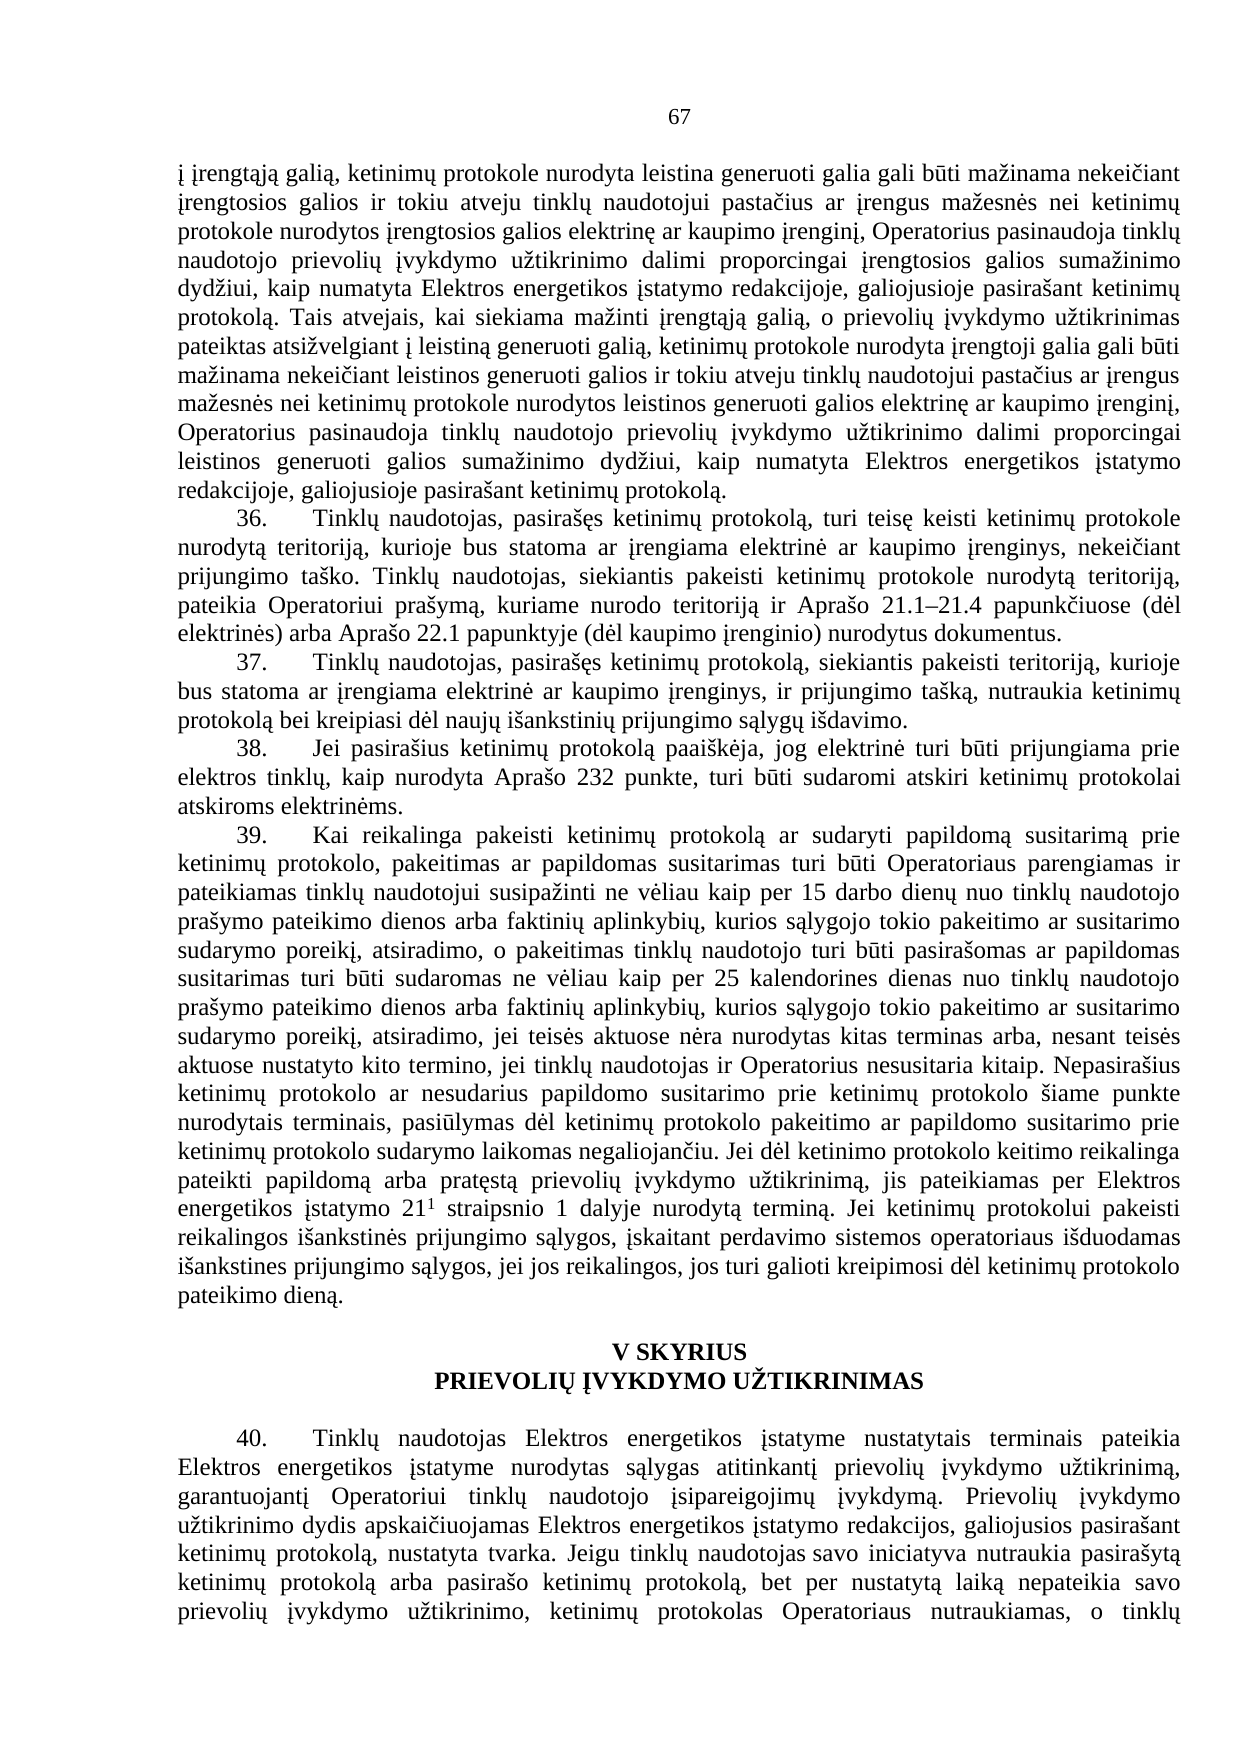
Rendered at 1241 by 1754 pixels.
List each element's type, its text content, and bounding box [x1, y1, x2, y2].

text PRIEVOLIŲ ĮVYKDYMO UŽTIKRINIMAS [177, 1366, 1181, 1395]
text 36. Tinklų naudotojas, pasirašęs ketinimų protokolą, turi teisę keisti ketinimų protokole nurodytą teritoriją, kurioje bus statoma ar įrengiama elektrinė ar kaupimo įrenginys, nekeičiant prijungimo taško. Tinklų naudotojas, siekiantis pakeisti ketinimų protokole nurodytą teritoriją, pateikia Operatoriui prašymą, kuriame nurodo teritoriją ir Aprašo ‎21.1–‎21.4 papunkčiuose (dėl elektrinės) arba Aprašo ‎22.1 papunktyje (dėl kaupimo įrenginio) nurodytus dokumentus. [177, 503, 1181, 647]
text į įrengtąją galią, ketinimų protokole nurodyta leistina generuoti galia gali būti mažinama nekeičiant įrengtosios galios ir tokiu atveju tinklų naudotojui pastačius ar įrengus mažesnės nei ketinimų protokole nurodytos įrengtosios galios elektrinę ar kaupimo įrenginį, Operatorius pasinaudoja tinklų naudotojo prievolių įvykdymo užtikrinimo dalimi proporcingai įrengtosios galios sumažinimo dydžiui, kaip numatyta Elektros energetikos įstatymo redakcijoje, galiojusioje pasirašant ketinimų protokolą. Tais atvejais, kai siekiama mažinti įrengtąją galią, o prievolių įvykdymo užtikrinimas pateiktas atsižvelgiant į leistiną generuoti galią, ketinimų protokole nurodyta įrengtoji galia gali būti mažinama nekeičiant leistinos generuoti galios ir tokiu atveju tinklų naudotojui pastačius ar įrengus mažesnės nei ketinimų protokole nurodytos leistinos generuoti galios elektrinę ar kaupimo įrenginį, Operatorius pasinaudoja tinklų naudotojo prievolių įvykdymo užtikrinimo dalimi proporcingai leistinos generuoti galios sumažinimo dydžiui, kaip numatyta Elektros energetikos įstatymo redakcijoje, galiojusioje pasirašant ketinimų protokolą. [177, 158, 1181, 503]
text 37. Tinklų naudotojas, pasirašęs ketinimų protokolą, siekiantis pakeisti teritoriją, kurioje bus statoma ar įrengiama elektrinė ar kaupimo įrenginys, ir prijungimo tašką, nutraukia ketinimų protokolą bei kreipiasi dėl naujų išankstinių prijungimo sąlygų išdavimo. [177, 647, 1181, 733]
text 40. Tinklų naudotojas Elektros energetikos įstatyme nustatytais terminais pateikia Elektros energetikos įstatyme nurodytas sąlygas atitinkantį prievolių įvykdymo užtikrinimą, garantuojantį Operatoriui tinklų naudotojo įsipareigojimų įvykdymą. Prievolių įvykdymo užtikrinimo dydis apskaičiuojamas Elektros energetikos įstatymo redakcijos, galiojusios pasirašant ketinimų protokolą, nustatyta tvarka. Jeigu tinklų naudotojas savo iniciatyva nutraukia pasirašytą ketinimų protokolą arba pasirašo ketinimų protokolą, bet per nustatytą laiką nepateikia savo prievolių įvykdymo užtikrinimo, ketinimų protokolas Operatoriaus nutraukiamas, o tinklų [177, 1423, 1181, 1625]
text 38. Jei pasirašius ketinimų protokolą paaiškėja, jog elektrinė turi būti prijungiama prie elektros tinklų, kaip nurodyta Aprašo ‎232 punkte, turi būti sudaromi atskiri ketinimų protokolai atskiroms elektrinėms. [177, 733, 1181, 820]
text V SKYRIUS [177, 1337, 1181, 1366]
text 39. Kai reikalinga pakeisti ketinimų protokolą ar sudaryti papildomą susitarimą prie ketinimų protokolo, pakeitimas ar papildomas susitarimas turi būti Operatoriaus parengiamas ir pateikiamas tinklų naudotojui susipažinti ne vėliau kaip per 15 darbo dienų nuo tinklų naudotojo prašymo pateikimo dienos arba faktinių aplinkybių, kurios sąlygojo tokio pakeitimo ar susitarimo sudarymo poreikį, atsiradimo, o pakeitimas tinklų naudotojo turi būti pasirašomas ar papildomas susitarimas turi būti sudaromas ne vėliau kaip per 25 kalendorines dienas nuo tinklų naudotojo prašymo pateikimo dienos arba faktinių aplinkybių, kurios sąlygojo tokio pakeitimo ar susitarimo sudarymo poreikį, atsiradimo, jei teisės aktuose nėra nurodytas kitas terminas arba, nesant teisės aktuose nustatyto kito termino, jei tinklų naudotojas ir Operatorius nesusitaria kitaip. Nepasirašius ketinimų protokolo ar nesudarius papildomo susitarimo prie ketinimų protokolo šiame punkte nurodytais terminais, pasiūlymas dėl ketinimų protokolo pakeitimo ar papildomo susitarimo prie ketinimų protokolo sudarymo laikomas negaliojančiu. Jei dėl ketinimo protokolo keitimo reikalinga pateikti papildomą arba pratęstą prievolių įvykdymo užtikrinimą, jis pateikiamas per Elektros energetikos įstatymo 211 straipsnio 1 dalyje nurodytą terminą. Jei ketinimų protokolui pakeisti reikalingos išankstinės prijungimo sąlygos, įskaitant perdavimo sistemos operatoriaus išduodamas išankstines prijungimo sąlygos, jei jos reikalingos, jos turi galioti kreipimosi dėl ketinimų protokolo pateikimo dieną. [177, 820, 1181, 1308]
